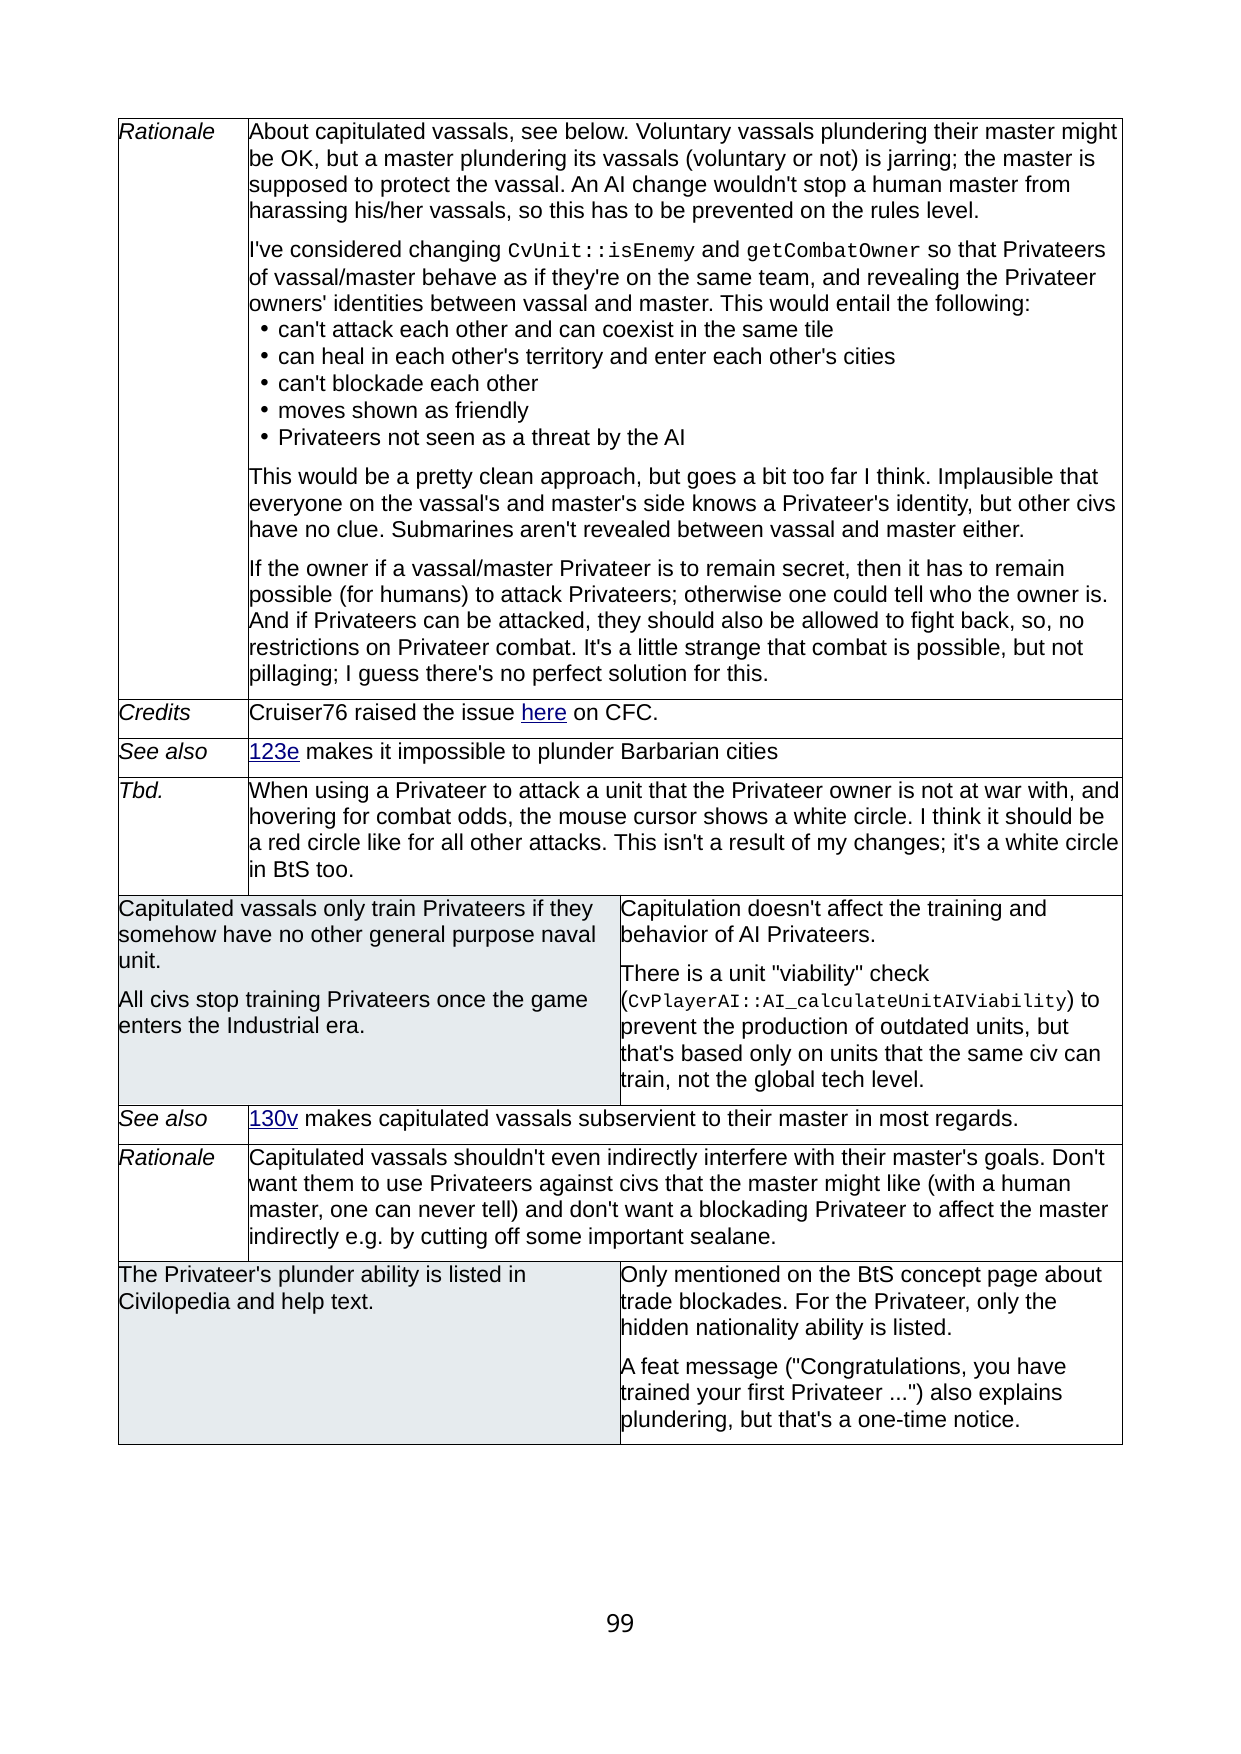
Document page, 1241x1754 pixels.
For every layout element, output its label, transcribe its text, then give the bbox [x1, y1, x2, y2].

table_cell See also [119, 739, 248, 777]
table_cell Capitulated vassals only train Privateers if they somehow have no other general purpose naval unit. All civs stop training Privateers once the game enters the Industrial era. [119, 896, 620, 1104]
table_cell 130v makes capitulated vassals subservient to their master in most regards. [249, 1106, 1122, 1143]
table_cell Rationale [119, 119, 248, 699]
table_cell Capitulated vassals shouldn't even indirectly interfere with their master's goals. Don't want them to use Privateers against civs that the master might like (with a human master, one can never tell) and don't want a blockading Privateer to affect the master indirectly e.g. by cutting off some important sealane. [249, 1145, 1122, 1261]
table_cell 123e makes it impossible to plunder Barbarian cities [249, 739, 1122, 777]
table_cell Capitulation doesn't affect the training and behavior of AI Privateers. There is a unit "viability" check (CvPlayerAI::AI_calculateUnitAIViability) to prevent the production of outdated units, but that's based only on units that the same civ can train, not the global tech level. [621, 896, 1122, 1104]
table_cell About capitulated vassals, see below. Voluntary vassals plundering their master might be OK, but a master plundering its vassals (voluntary or not) is jarring; the master is supposed to protect the vassal. An AI change wouldn't stop a human master from harassing his/her vassals, so this has to be prevented on the rules level. I've considered changing CvUnit::isEnemy and getCombatOwner so that Privateers of vassal/master behave as if they're on the same team, and revealing the Privateer owners' identities between vassal and master. This would entail the following: can't attack each other and can coexist in the same tile can heal in each other's territory and enter each other's cities can't blockade each other moves shown as friendly Privateers not seen as a threat by the AI This would be a pretty clean approach, but goes a bit too far I think. Implausible that everyone on the vassal's and master's side knows a Privateer's identity, but other civs have no clue. Submarines aren't revealed between vassal and master either. If the owner if a vassal/master Privateer is to remain secret, then it has to remain possible (for humans) to attack Privateers; otherwise one could tell who the owner is. And if Privateers can be attacked, they should also be allowed to fight back, so, no restrictions on Privateer combat. It's a little strange that combat is possible, but not pillaging; I guess there's no perfect solution for this. [249, 119, 1122, 699]
table_cell Tbd. [119, 778, 248, 894]
table_cell Cruiser76 raised the issue here on CFC. [249, 700, 1122, 738]
table_cell Rationale [119, 1145, 248, 1261]
table_cell See also [119, 1106, 248, 1143]
table_cell Only mentioned on the BtS concept page about trade blockades. For the Privateer, only the hidden nationality ability is listed. A feat message ("Congratulations, you have trained your first Privateer ...") also explains plundering, but that's a one-time notice. [621, 1262, 1122, 1444]
table_cell The Privateer's plunder ability is listed in Civilopedia and help text. [119, 1262, 620, 1444]
table_cell When using a Privateer to attack a unit that the Privateer owner is not at war with, and hovering for combat odds, the mouse cursor shows a white circle. I think it should be a red circle like for all other attacks. This isn't a result of my changes; it's a white circle in BtS too. [249, 778, 1122, 894]
table_cell Credits [119, 700, 248, 738]
